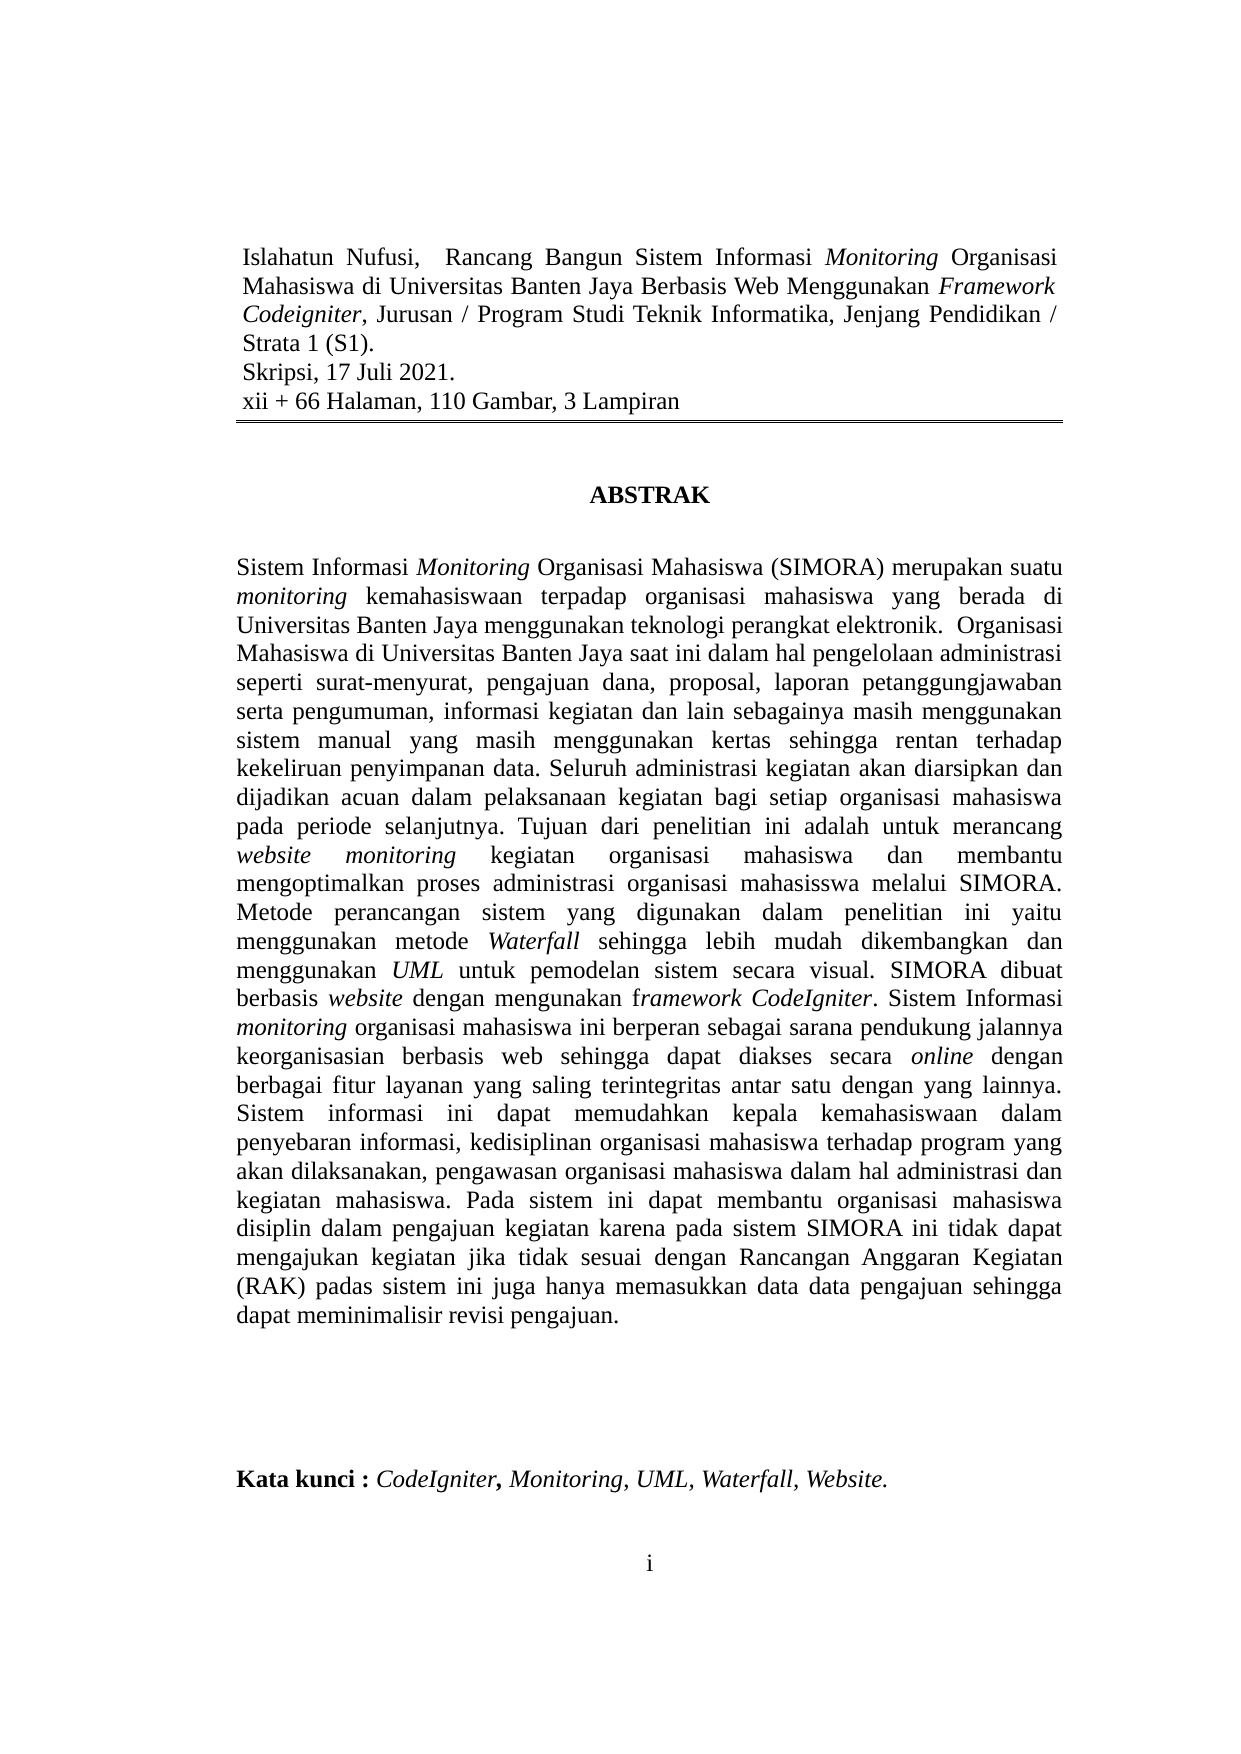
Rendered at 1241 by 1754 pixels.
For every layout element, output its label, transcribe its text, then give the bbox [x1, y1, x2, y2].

table_header Islahatun Nufusi, Rancang Bangun Sistem Informasi Monitoring Organisasi Mahasiswa di Universitas Banten Jaya Berbasis Web Menggunakan Framework Codeigniter, Jurusan / Program Studi Teknik Informatika, Jenjang Pendidikan / Strata 1 (S1). Skripsi, 17 Juli 2021. xii + 66 Halaman, 110 Gambar, 3 Lampiran [236, 236, 1063, 420]
text Kata kunci : CodeIgniter, Monitoring, UML, Waterfall, Website. [236, 1464, 1078, 1493]
text Sistem Informasi Monitoring Organisasi Mahasiswa (SIMORA) merupakan suatu monitoring kemahasiswaan terpadap organisasi mahasiswa yang berada di Universitas Banten Jaya menggunakan teknologi perangkat elektronik. Organisasi Mahasiswa di Universitas Banten Jaya saat ini dalam hal pengelolaan administrasi seperti surat-menyurat, pengajuan dana, proposal, laporan petanggungjawaban serta pengumuman, informasi kegiatan dan lain sebagainya masih menggunakan sistem manual yang masih menggunakan kertas sehingga rentan terhadap kekeliruan penyimpanan data. Seluruh administrasi kegiatan akan diarsipkan dan dijadikan acuan dalam pelaksanaan kegiatan bagi setiap organisasi mahasiswa pada periode selanjutnya. Tujuan dari penelitian ini adalah untuk merancang website monitoring kegiatan organisasi mahasiswa dan membantu mengoptimalkan proses administrasi organisasi mahasisswa melalui SIMORA. Metode perancangan sistem yang digunakan dalam penelitian ini yaitu menggunakan metode Waterfall sehingga lebih mudah dikembangkan dan menggunakan UML untuk pemodelan sistem secara visual. SIMORA dibuat berbasis website dengan mengunakan framework CodeIgniter. Sistem Informasi monitoring organisasi mahasiswa ini berperan sebagai sarana pendukung jalannya keorganisasian berbasis web sehingga dapat diakses secara online dengan berbagai fitur layanan yang saling terintegritas antar satu dengan yang lainnya. Sistem informasi ini dapat memudahkan kepala kemahasiswaan dalam penyebaran informasi, kedisiplinan organisasi mahasiswa terhadap program yang akan dilaksanakan, pengawasan organisasi mahasiswa dalam hal administrasi dan kegiatan mahasiswa. Pada sistem ini dapat membantu organisasi mahasiswa disiplin dalam pengajuan kegiatan karena pada sistem SIMORA ini tidak dapat mengajukan kegiatan jika tidak sesuai dengan Rancangan Anggaran Kegiatan (RAK) padas sistem ini juga hanya memasukkan data data pengajuan sehingga dapat meminimalisir revisi pengajuan. [236, 552, 1063, 1328]
subtitle ABSTRAK [236, 480, 1063, 509]
